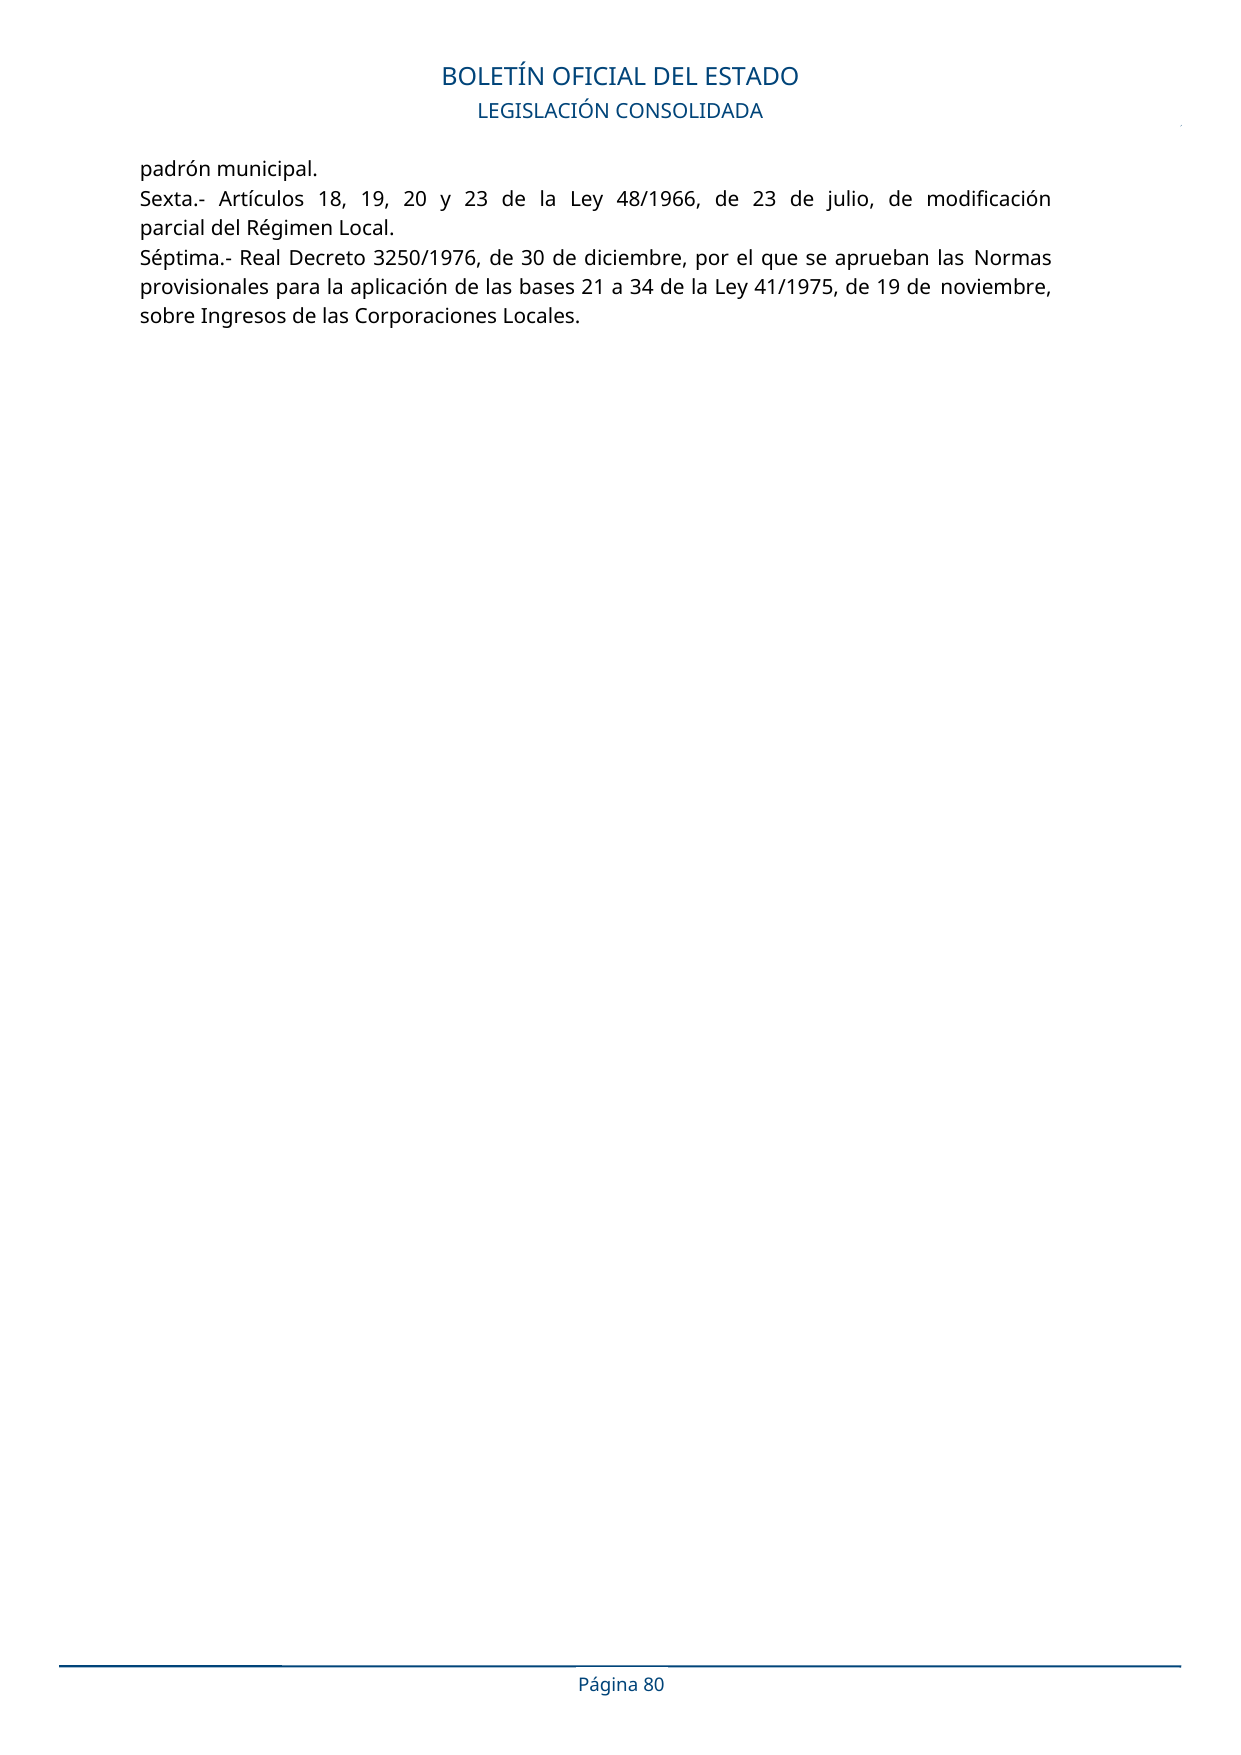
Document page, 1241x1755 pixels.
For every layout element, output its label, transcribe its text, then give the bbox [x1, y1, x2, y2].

text padrón municipal. [139, 154, 1052, 183]
text Sexta.- Artículos 18, 19, 20 y 23 de la Ley 48/1966, de 23 de julio, de modificación parcial del Régimen Local. [139, 184, 1052, 242]
text Séptima.- Real Decreto 3250/1976, de 30 de diciembre, por el que se aprueban las Normas provisionales para la aplicación de las bases 21 a 34 de la Ley 41/1975, de 19 de noviembre, sobre Ingresos de las Corporaciones Locales. [139, 243, 1052, 329]
